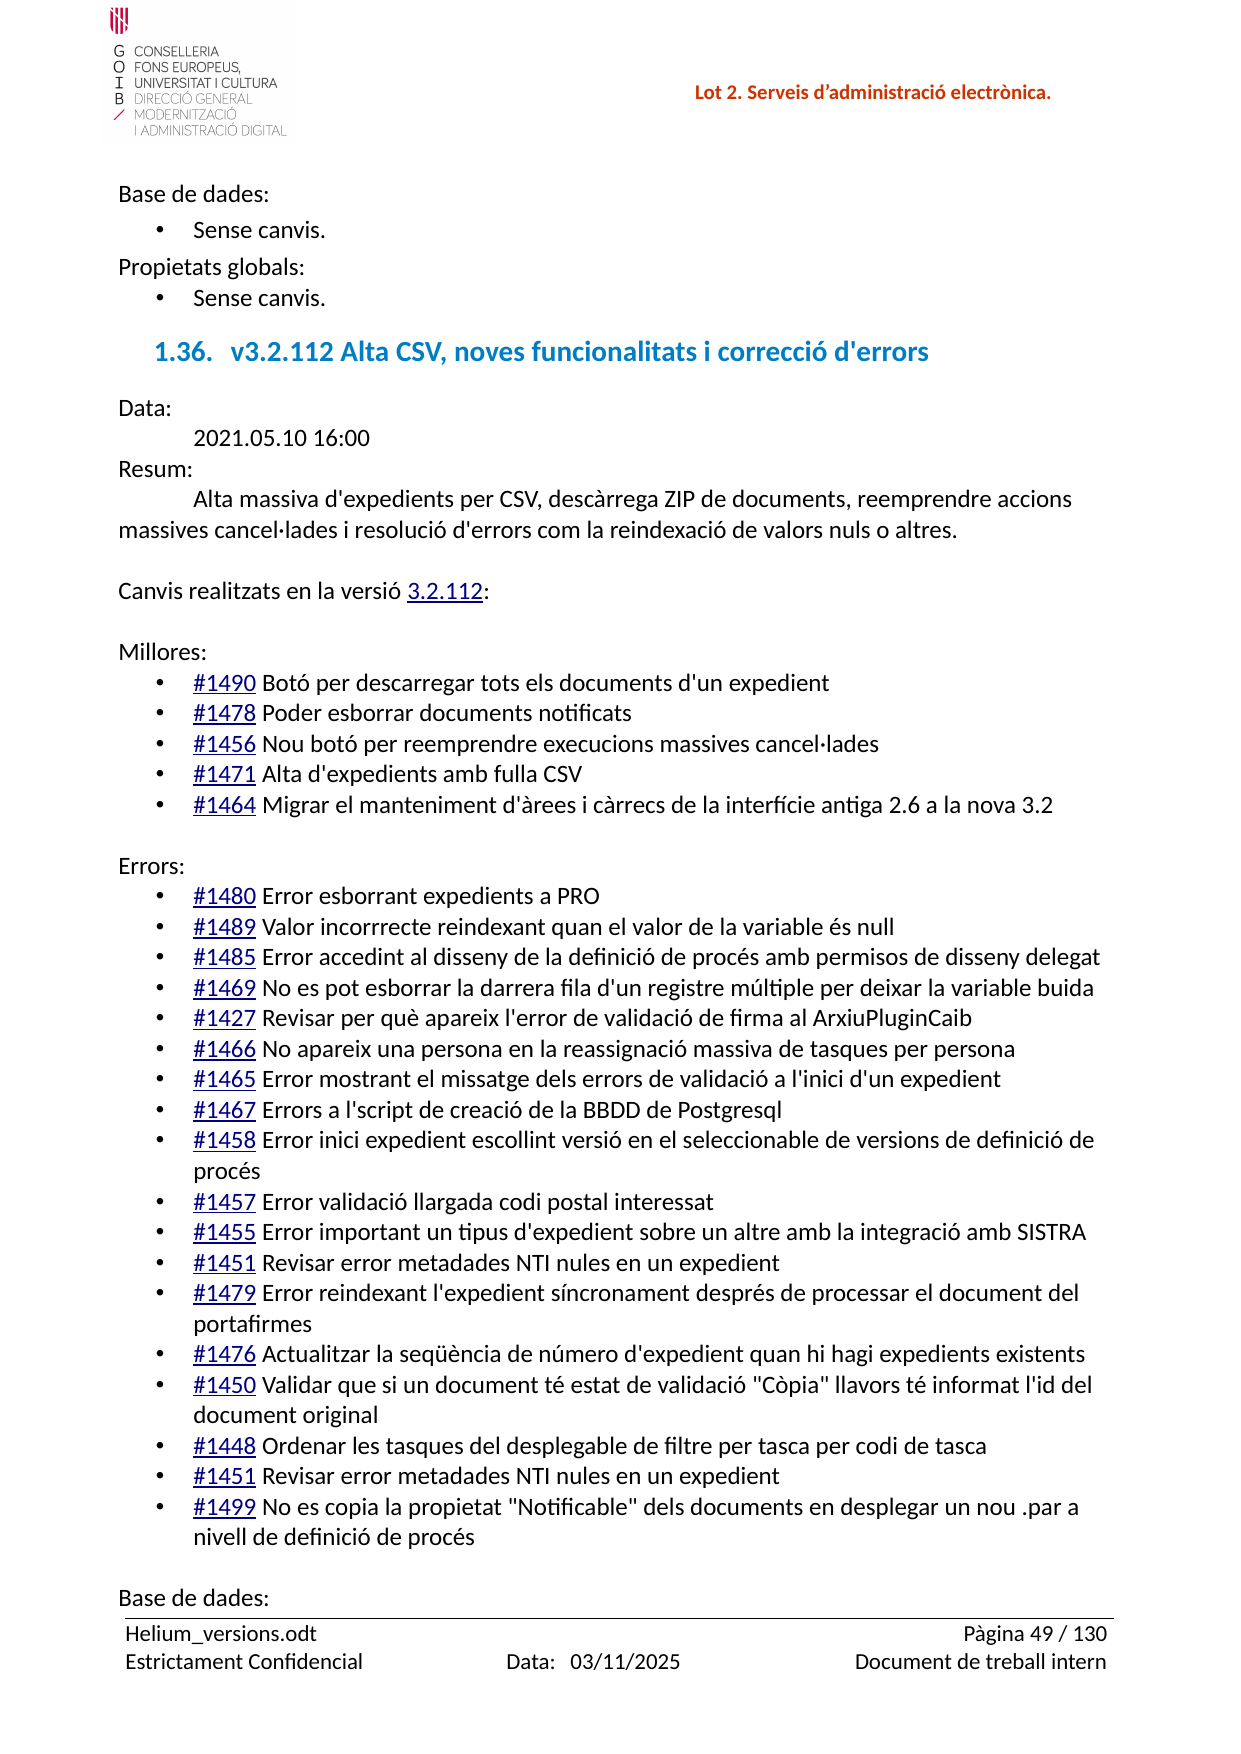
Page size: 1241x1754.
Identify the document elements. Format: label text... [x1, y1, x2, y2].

list Sense canvis. [156, 215, 1122, 245]
list #1478 Poder esborrar documents notificats [156, 697, 1122, 728]
list #1469 No es pot esborrar la darrera fila d'un registre múltiple per deixar la variable buida [156, 972, 1122, 1002]
list #1456 Nou botó per reemprendre execucions massives cancel·lades [156, 728, 1122, 758]
text 2021.05.10 16:00 [118, 423, 1122, 453]
list #1479 Error reindexant l'expedient síncronament després de processar el document del portafirmes [156, 1277, 1122, 1338]
list #1467 Errors a l'script de creació de la BBDD de Postgresql [156, 1094, 1122, 1124]
text Errors: [118, 850, 1122, 880]
list #1457 Error validació llargada codi postal interessat [156, 1186, 1122, 1216]
list Sense canvis. [156, 282, 1122, 312]
text Resum: [118, 453, 1122, 484]
text Base de dades: [118, 178, 1122, 209]
picture [100, 0, 297, 144]
list #1465 Error mostrant el missatge dels errors de validació a l'inici d'un expedient [156, 1063, 1122, 1094]
text Propietats globals: [118, 251, 1122, 282]
list #1476 Actualitzar la seqüència de número d'expedient quan hi hagi expedients existents [156, 1338, 1122, 1369]
list #1480 Error esborrant expedients a PRO [156, 880, 1122, 911]
list #1448 Ordenar les tasques del desplegable de filtre per tasca per codi de tasca [156, 1430, 1122, 1460]
list #1451 Revisar error metadades NTI nules en un expedient [156, 1247, 1122, 1277]
text Data: [118, 392, 1122, 423]
list #1455 Error important un tipus d'expedient sobre un altre amb la integració amb SISTRA [156, 1216, 1122, 1247]
list #1485 Error accedint al disseny de la definició de procés amb permisos de disseny delegat [156, 941, 1122, 972]
list #1458 Error inici expedient escollint versió en el seleccionable de versions de definició de procés [156, 1124, 1122, 1186]
list #1427 Revisar per què apareix l'error de validació de firma al ArxiuPluginCaib [156, 1002, 1122, 1033]
text Alta massiva d'expedients per CSV, descàrrega ZIP de documents, reemprendre accions massives cancel·lades i resolució d'errors com la reindexació de valors nuls o altres. [118, 484, 1122, 545]
text Millores: [118, 636, 1122, 667]
list #1490 Botó per descarregar tots els documents d'un expedient [156, 667, 1122, 697]
list #1464 Migrar el manteniment d'àrees i càrrecs de la interfície antiga 2.6 a la nova 3.2 [156, 789, 1122, 819]
list #1499 No es copia la propietat "Notificable" dels documents en desplegar un nou .par a nivell de definició de procés [156, 1491, 1122, 1552]
text Base de dades: [118, 1582, 1122, 1613]
subtitle v3.2.112 Alta CSV, noves funcionalitats i correcció d'errors [153, 333, 1122, 368]
list #1450 Validar que si un document té estat de validació "Còpia" llavors té informat l'id del document original [156, 1369, 1122, 1430]
list #1471 Alta d'expedients amb fulla CSV [156, 758, 1122, 789]
text Canvis realitzats en la versió 3.2.112: [118, 575, 1122, 606]
list #1489 Valor incorrrecte reindexant quan el valor de la variable és null [156, 911, 1122, 941]
list #1451 Revisar error metadades NTI nules en un expedient [156, 1460, 1122, 1491]
list #1466 No apareix una persona en la reassignació massiva de tasques per persona [156, 1033, 1122, 1063]
